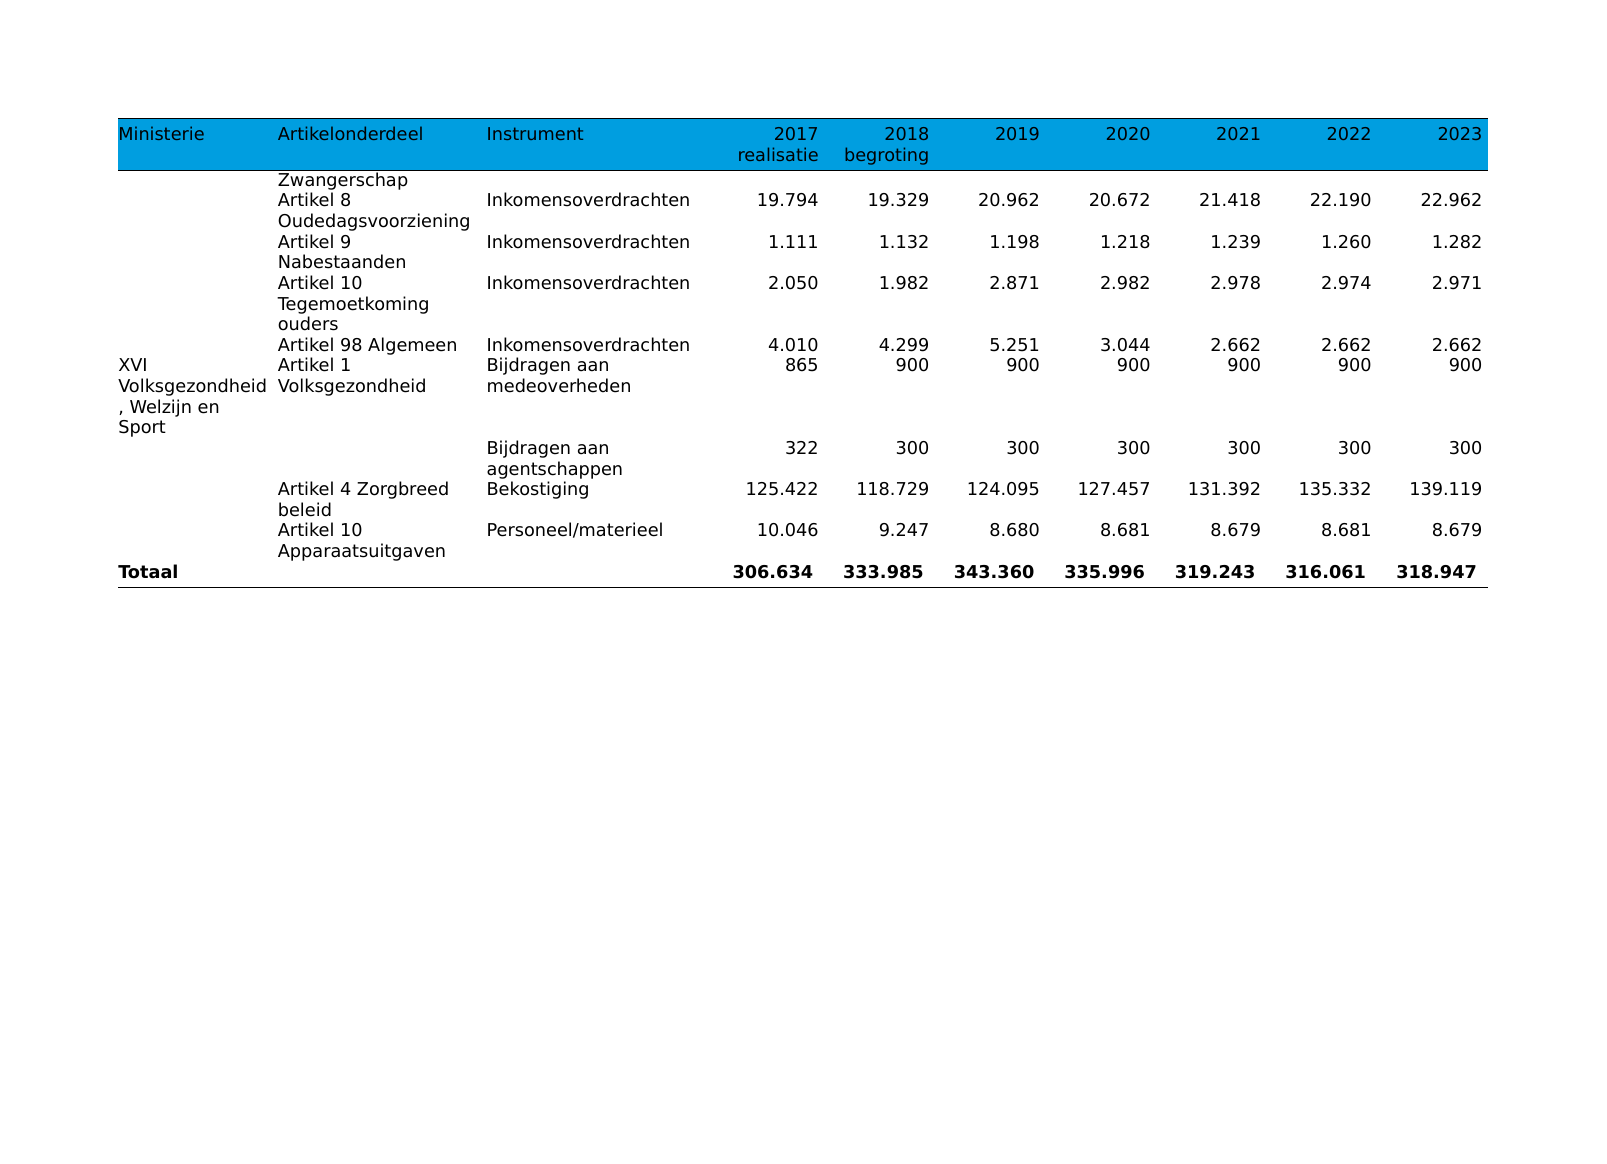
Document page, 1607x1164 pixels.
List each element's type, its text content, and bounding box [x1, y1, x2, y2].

table_cell [825, 171, 935, 190]
table_cell 3.044 [1046, 335, 1156, 355]
table_cell 118.729 [825, 479, 935, 520]
table_cell 2.662 [1267, 335, 1377, 355]
table_cell 900 [1156, 355, 1267, 438]
table_cell 8.679 [1377, 520, 1488, 562]
table_cell Inkomensoverdrachten [481, 232, 714, 273]
table_header 2021 [1156, 119, 1267, 170]
table_cell 300 [1156, 438, 1267, 479]
table_cell 335.996 [1046, 562, 1156, 587]
table_cell 125.422 [714, 479, 824, 520]
table_cell 1.132 [825, 232, 935, 273]
table_cell 1.982 [825, 273, 935, 335]
table_header Instrument [481, 119, 714, 170]
table_cell 2.050 [714, 273, 824, 335]
table_cell [272, 438, 481, 479]
table_cell 900 [1267, 355, 1377, 438]
table_cell 5.251 [935, 335, 1046, 355]
table_cell 8.681 [1267, 520, 1377, 562]
table_cell 21.418 [1156, 190, 1267, 232]
table_cell Personeel/materieel [481, 520, 714, 562]
table_cell Bijdragen aan agentschappen [481, 438, 714, 479]
table_cell 900 [1377, 355, 1488, 438]
table_cell 139.119 [1377, 479, 1488, 520]
table_cell 1.218 [1046, 232, 1156, 273]
table_cell 300 [1267, 438, 1377, 479]
table_cell [118, 232, 272, 273]
table_header 2018 begroting [825, 119, 935, 170]
table_cell 22.962 [1377, 190, 1488, 232]
table_cell Artikel 98 Algemeen [272, 335, 481, 355]
table_cell 2.662 [1377, 335, 1488, 355]
table_cell 333.985 [825, 562, 935, 587]
table_cell 8.680 [935, 520, 1046, 562]
table_cell 20.672 [1046, 190, 1156, 232]
table_cell Inkomensoverdrachten [481, 335, 714, 355]
table_cell 300 [1046, 438, 1156, 479]
table_cell 343.360 [935, 562, 1046, 587]
table_cell [118, 438, 272, 479]
table_cell Bekostiging [481, 479, 714, 520]
table_cell 4.010 [714, 335, 824, 355]
table_cell Artikel 10 Apparaatsuitgaven [272, 520, 481, 562]
table_cell 1.198 [935, 232, 1046, 273]
table_header 2022 [1267, 119, 1377, 170]
table_cell [1377, 171, 1488, 190]
table_cell 2.978 [1156, 273, 1267, 335]
table_cell 124.095 [935, 479, 1046, 520]
table_cell [272, 562, 481, 587]
table_cell 19.329 [825, 190, 935, 232]
table_cell 900 [935, 355, 1046, 438]
table_cell 1.111 [714, 232, 824, 273]
table_cell Artikel 8 Oudedagsvoorziening [272, 190, 481, 232]
table_cell [118, 171, 272, 190]
table_cell 20.962 [935, 190, 1046, 232]
table_cell 900 [1046, 355, 1156, 438]
table_cell Totaal [118, 562, 272, 587]
table_header 2023 [1377, 119, 1488, 170]
table_cell 318.947 [1377, 562, 1488, 587]
table_cell 1.260 [1267, 232, 1377, 273]
table_cell 19.794 [714, 190, 824, 232]
table_header 2017 realisatie [714, 119, 824, 170]
table_cell Inkomensoverdrachten [481, 273, 714, 335]
table_cell 127.457 [1046, 479, 1156, 520]
table_cell 135.332 [1267, 479, 1377, 520]
table_cell 322 [714, 438, 824, 479]
table_cell [118, 520, 272, 562]
table_header Ministerie [118, 119, 272, 170]
table_cell 2.982 [1046, 273, 1156, 335]
table_cell 2.971 [1377, 273, 1488, 335]
table_cell 300 [1377, 438, 1488, 479]
table_cell 865 [714, 355, 824, 438]
table_cell Artikel 9 Nabestaanden [272, 232, 481, 273]
table_cell 1.282 [1377, 232, 1488, 273]
table_cell Zwangerschap [272, 171, 481, 190]
table_cell 2.871 [935, 273, 1046, 335]
table_cell 319.243 [1156, 562, 1267, 587]
table_cell 316.061 [1267, 562, 1377, 587]
table_header Artikelonderdeel [272, 119, 481, 170]
table_cell [714, 171, 824, 190]
table_cell Artikel 1 Volksgezondheid [272, 355, 481, 438]
table_cell 300 [825, 438, 935, 479]
table_header 2020 [1046, 119, 1156, 170]
table_cell [481, 562, 714, 587]
table_cell [481, 171, 714, 190]
table_cell [1267, 171, 1377, 190]
table_cell [1046, 171, 1156, 190]
table_cell 131.392 [1156, 479, 1267, 520]
table_header 2019 [935, 119, 1046, 170]
table_cell XVI Volksgezondheid, Welzijn en Sport [118, 355, 272, 438]
table_cell 306.634 [714, 562, 824, 587]
table_cell [935, 171, 1046, 190]
table_cell [118, 335, 272, 355]
table_cell 1.239 [1156, 232, 1267, 273]
table_cell 900 [825, 355, 935, 438]
table_cell [118, 273, 272, 335]
table_cell [118, 479, 272, 520]
table_cell 22.190 [1267, 190, 1377, 232]
table_cell 10.046 [714, 520, 824, 562]
table_cell Artikel 10 Tegemoetkoming ouders [272, 273, 481, 335]
table_cell 300 [935, 438, 1046, 479]
table_cell [118, 190, 272, 232]
table_cell 2.662 [1156, 335, 1267, 355]
table_cell Inkomensoverdrachten [481, 190, 714, 232]
table_cell 2.974 [1267, 273, 1377, 335]
table_cell 4.299 [825, 335, 935, 355]
table_cell 9.247 [825, 520, 935, 562]
table_cell Bijdragen aan medeoverheden [481, 355, 714, 438]
table_cell 8.679 [1156, 520, 1267, 562]
table_cell 8.681 [1046, 520, 1156, 562]
table_cell Artikel 4 Zorgbreed beleid [272, 479, 481, 520]
table_cell [1156, 171, 1267, 190]
